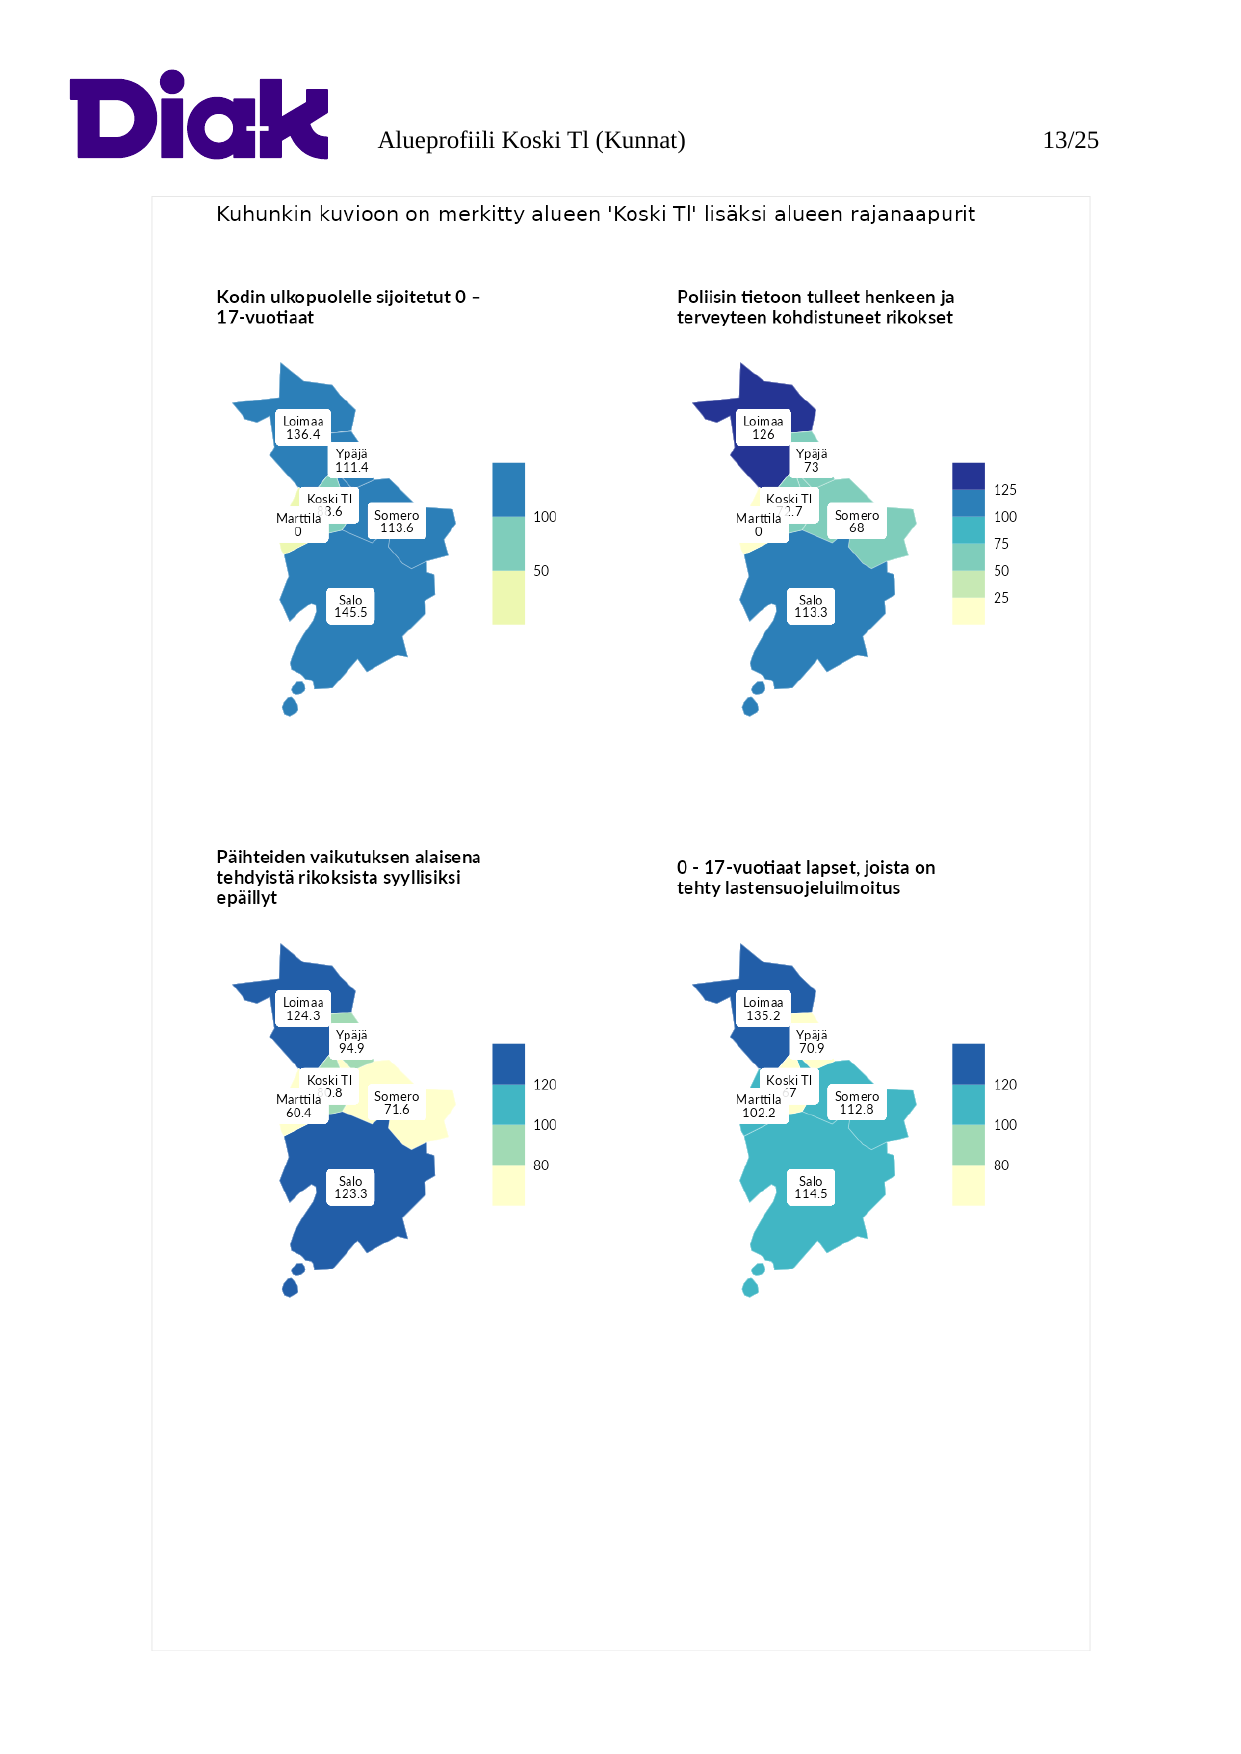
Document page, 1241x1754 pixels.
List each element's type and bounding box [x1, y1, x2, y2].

picture [61, 196, 1179, 1651]
